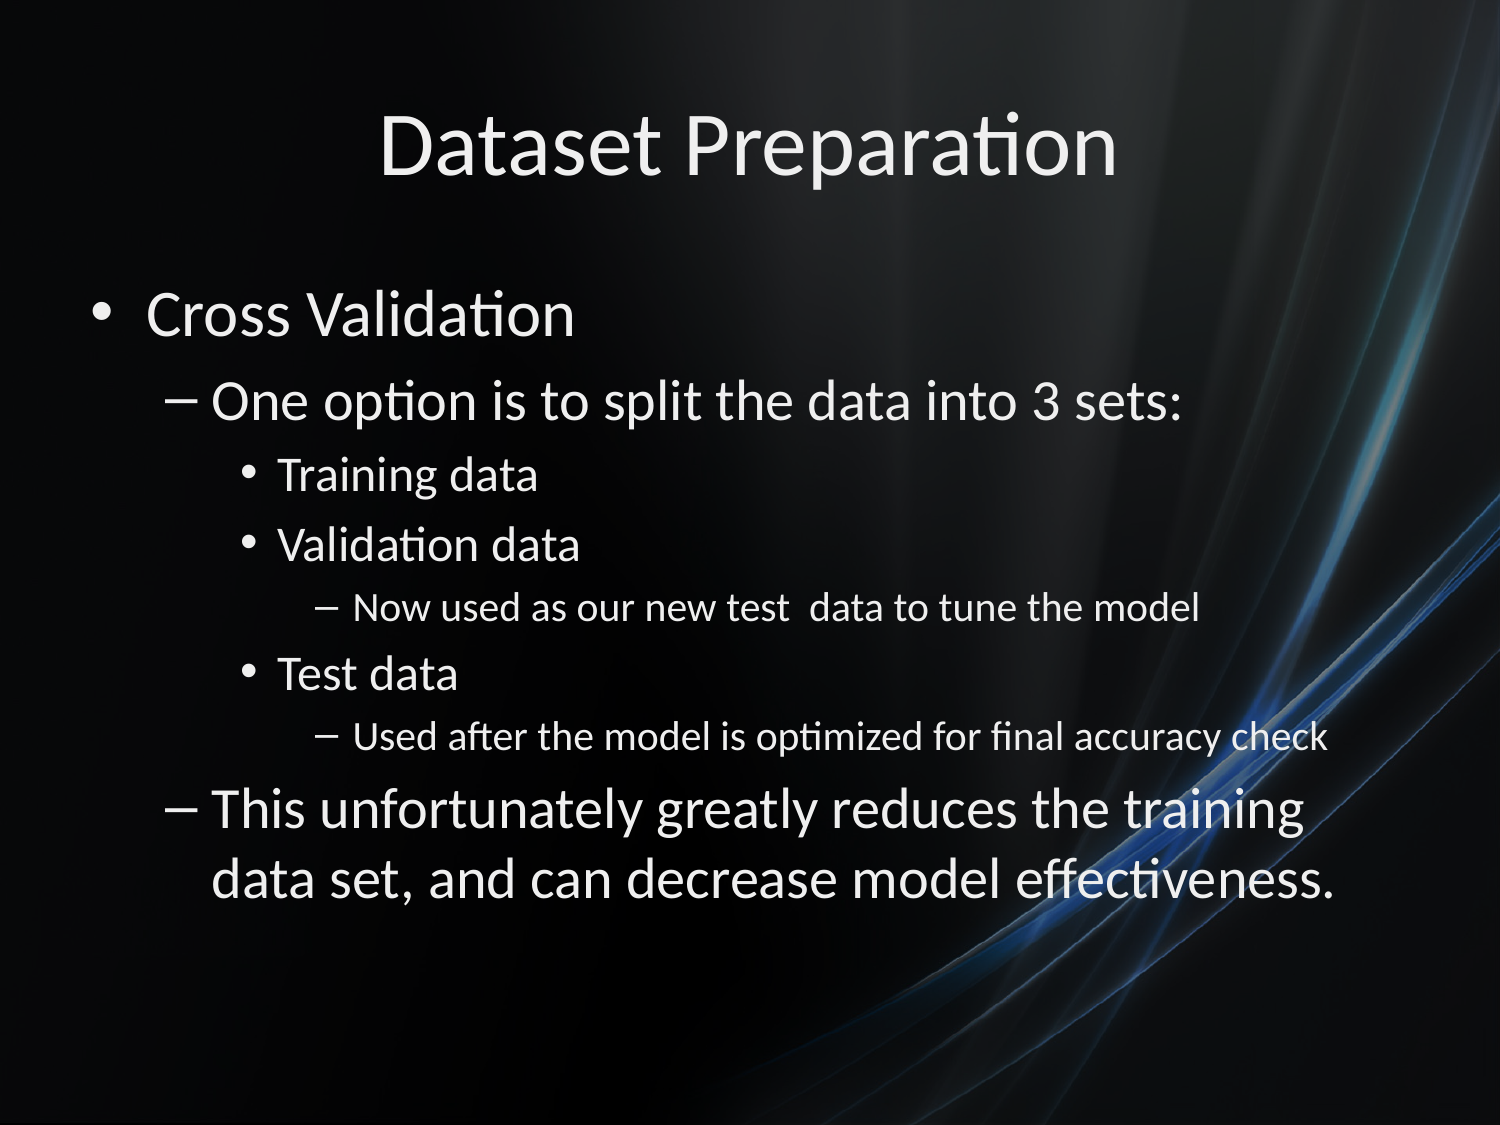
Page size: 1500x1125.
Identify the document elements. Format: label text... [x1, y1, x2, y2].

picture [0, 0, 1500, 1125]
list Cross Validation One option is to split the data into 3 sets: Training data Validation data Now used as our new test data to tune the model Test data Used after the model is optimized for final accuracy check This unfortunately greatly reduces the training data set, and can decrease model effectiveness. [75, 262, 1425, 1005]
title Dataset Preparation [75, 45, 1425, 233]
